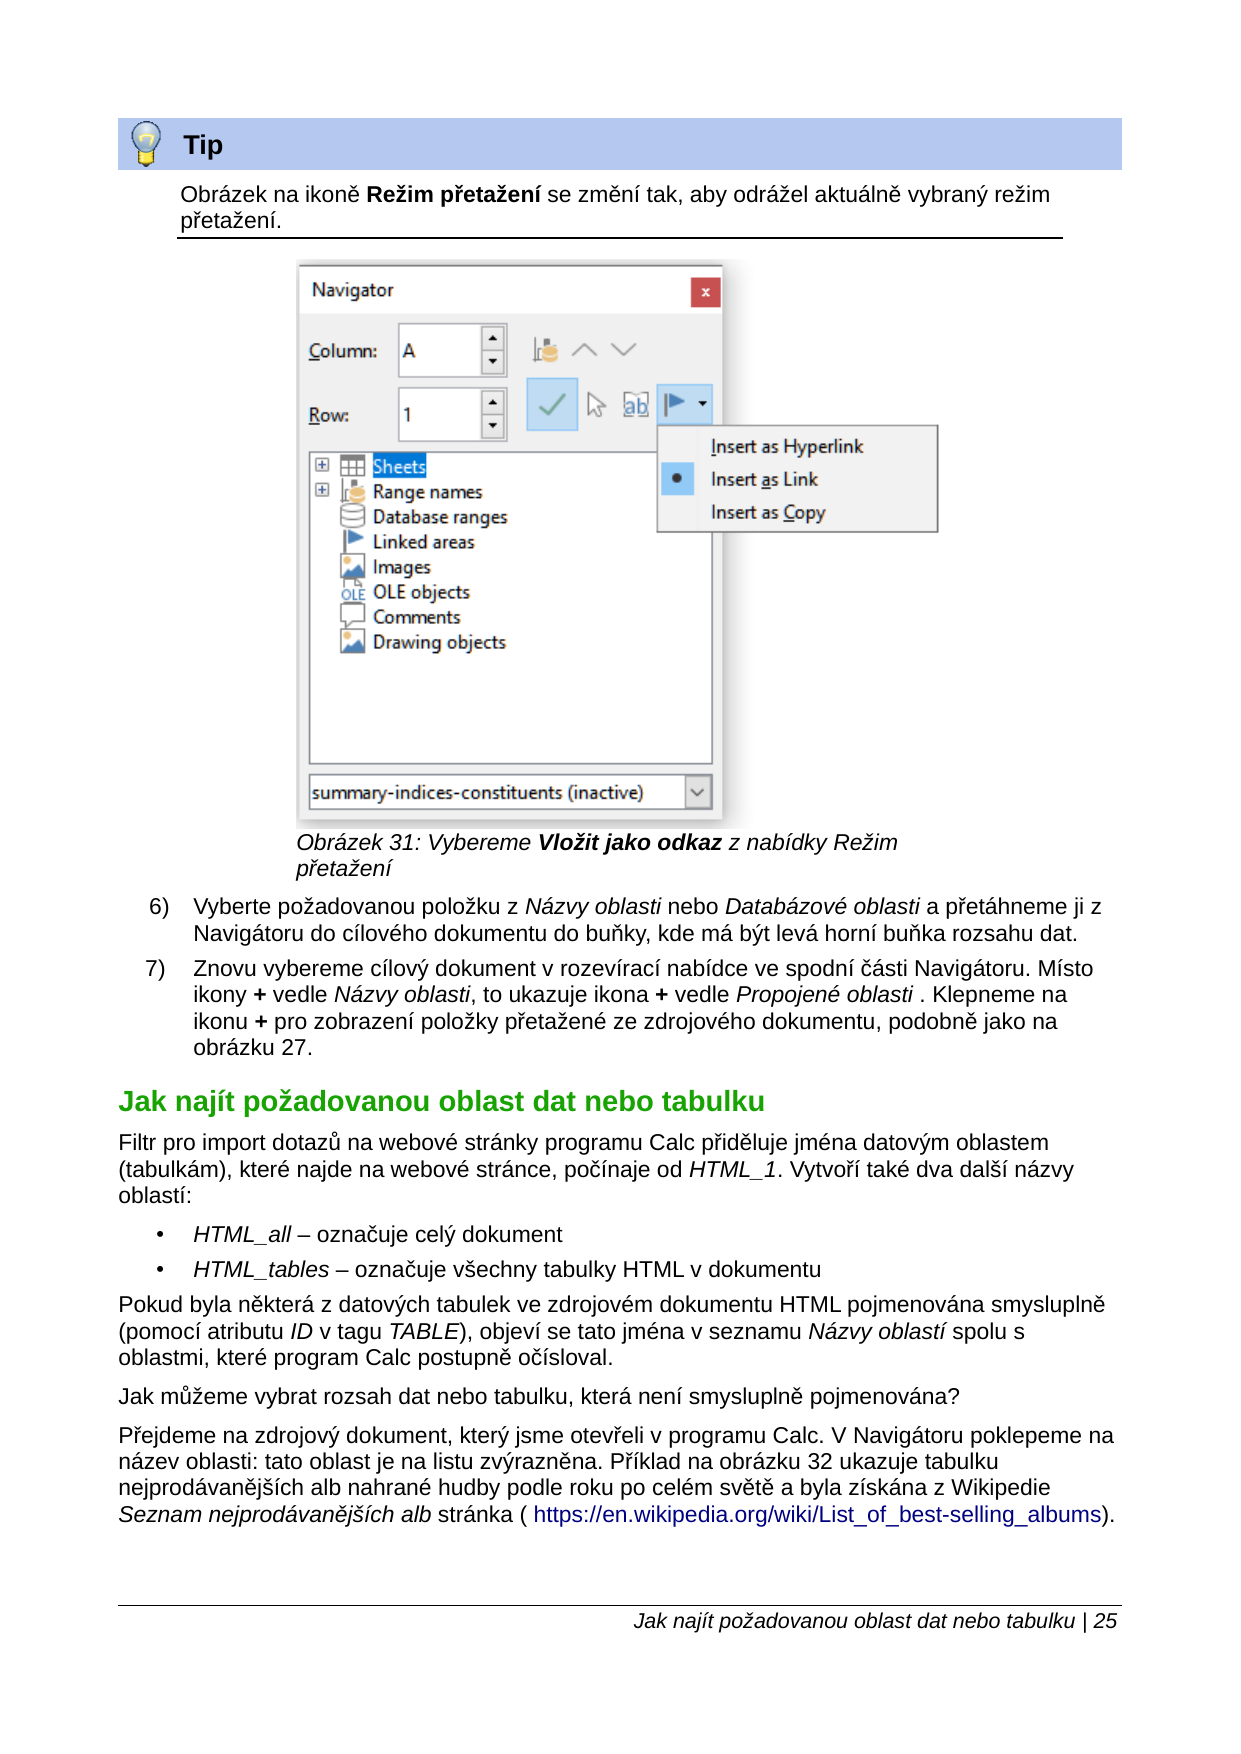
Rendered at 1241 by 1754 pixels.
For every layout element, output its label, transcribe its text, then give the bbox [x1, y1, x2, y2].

picture [119, 119, 170, 170]
text Obrázek 31: Vybereme Vložit jako odkaz z nabídky Režim přetažení [296, 829, 944, 881]
list Vyberte požadovanou položku z Názvy oblasti nebo Databázové oblasti a přetáhneme ji z Navigátoru do cílového dokumentu do buňky, kde má být levá horní buňka rozsahu dat. [169, 893, 1122, 946]
list HTML_all – označuje celý dokument [156, 1221, 1122, 1247]
subtitle Tip [118, 118, 1122, 170]
list HTML_tables – označuje všechny tabulky HTML v dokumentu [156, 1256, 1122, 1282]
list Znovu vybereme cílový dokument v rozevírací nabídce ve spodní části Navigátoru. Místo ikony + vedle Názvy oblasti, to ukazuje ikona + vedle Propojené oblasti . Klepneme na ikonu + pro zobrazení položky přetažené ze zdrojového dokumentu, podobně jako na obrázku 27. [165, 955, 1122, 1060]
picture [296, 259, 945, 829]
text Jak můžeme vybrat rozsah dat nebo tabulku, která není smysluplně pojmenována? [118, 1383, 1122, 1409]
text Obrázek na ikoně Režim přetažení se změní tak, aby odrážel aktuálně vybraný režim přetažení. [177, 178, 1063, 237]
text Přejdeme na zdrojový dokument, který jsme otevřeli v programu Calc. V Navigátoru poklepeme na název oblasti: tato oblast je na listu zvýrazněna. Příklad na obrázku 32 ukazuje tabulku nejprodávanějších alb nahrané hudby podle roku po celém světě a byla získána z Wikipedie Seznam nejprodávanějších alb stránka ( https://en.wikipedia.org/wiki/List_of_best-selling_albums). [118, 1422, 1122, 1527]
list Filtr pro import dotazů na webové stránky programu Calc přiděluje jména datovým oblastem (tabulkám), které najde na webové stránce, počínaje od HTML_1. Vytvoří také dva další názvy oblastí: [118, 1129, 1122, 1208]
subtitle Jak najít požadovanou oblast dat nebo tabulku [118, 1084, 1122, 1117]
text Pokud byla některá z datových tabulek ve zdrojovém dokumentu HTML pojmenována smysluplně (pomocí atributu ID v tagu TABLE), objeví se tato jména v seznamu Názvy oblastí spolu s oblastmi, které program Calc postupně očísloval. [118, 1291, 1122, 1370]
